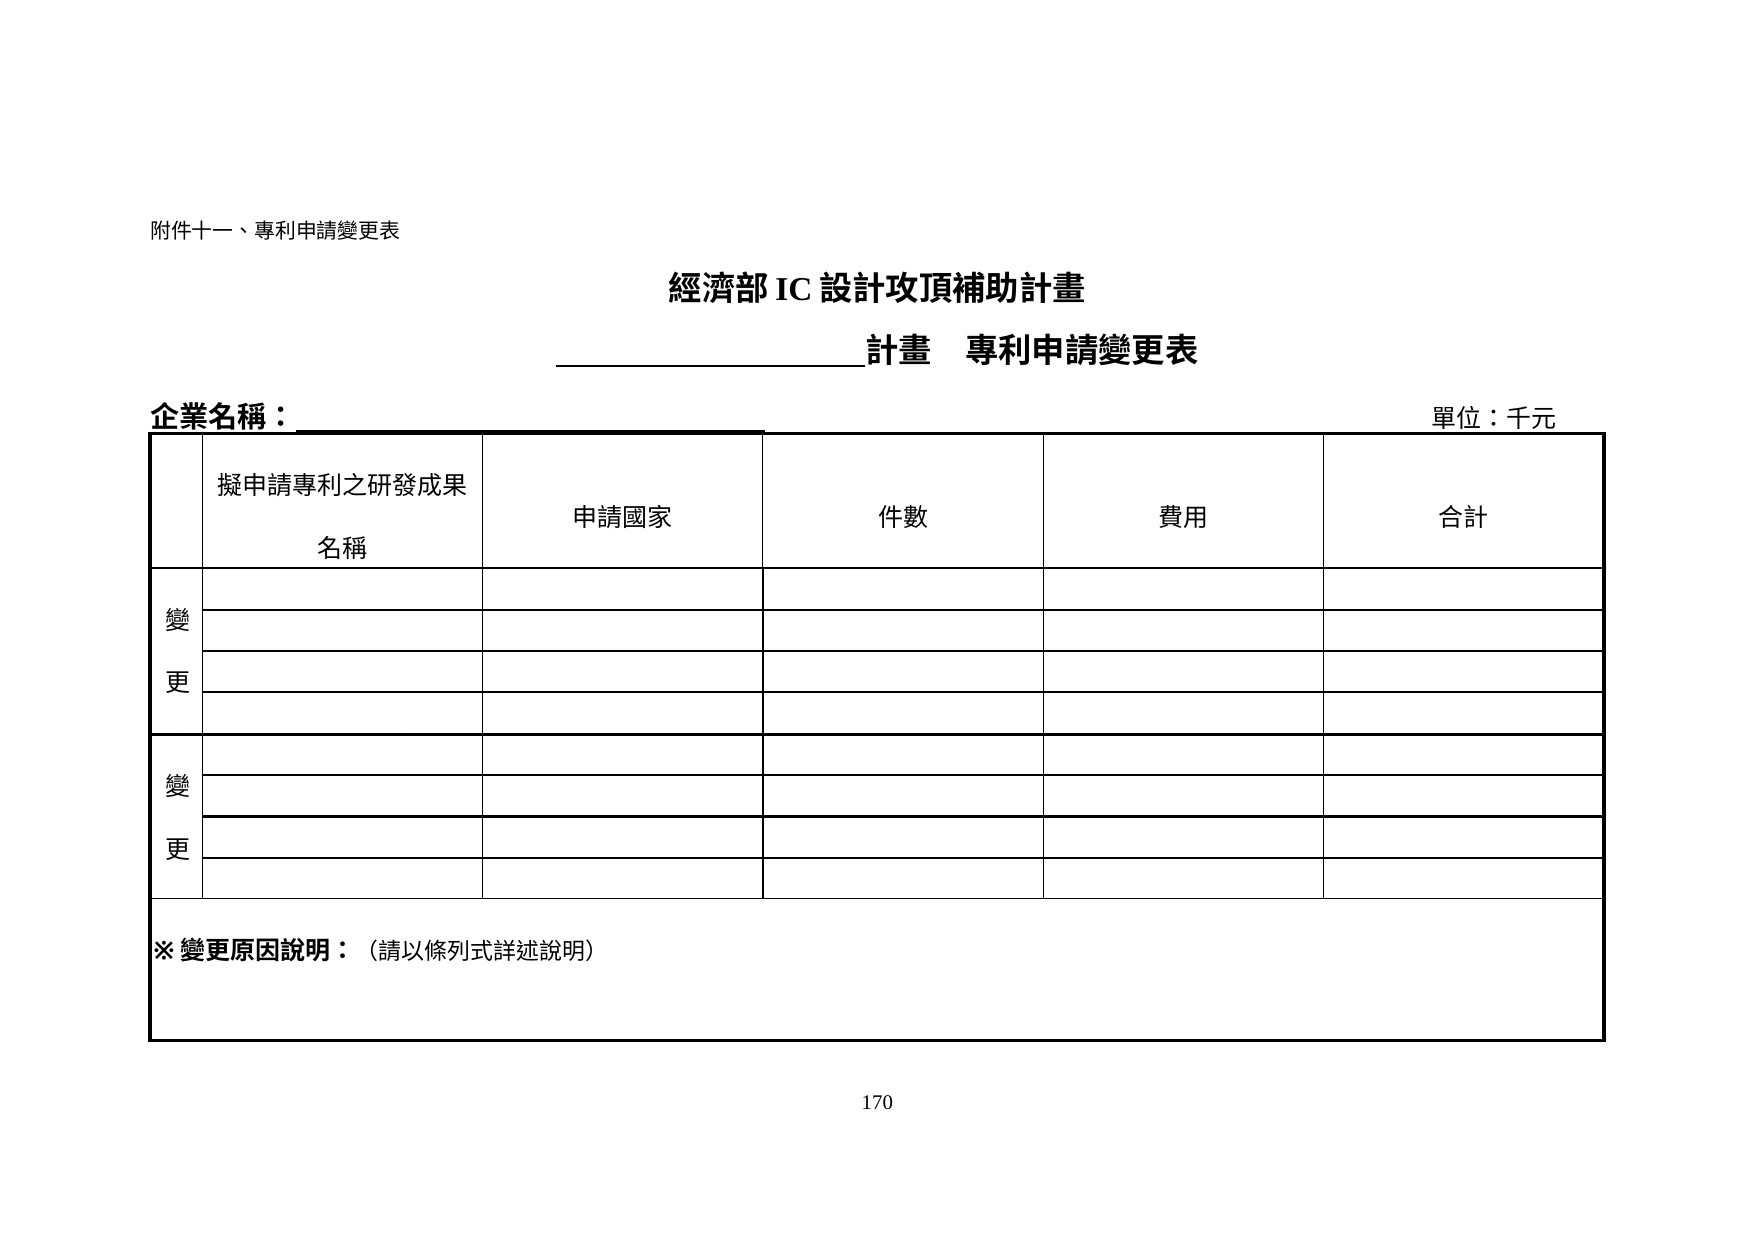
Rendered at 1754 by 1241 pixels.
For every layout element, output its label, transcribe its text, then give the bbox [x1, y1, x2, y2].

table_cell [764, 859, 1043, 898]
table_cell [1044, 736, 1323, 774]
table_cell [1324, 859, 1602, 898]
table_cell [1324, 611, 1602, 650]
text 附件十一、專利申請變更表 [150, 214, 1604, 244]
table_cell [483, 569, 762, 608]
table_cell [203, 569, 482, 608]
table_header 擬申請專利之研發成果名稱 [203, 435, 482, 567]
table_cell [1324, 818, 1602, 857]
table_cell [203, 776, 482, 815]
table_cell [203, 818, 482, 857]
table_cell [1044, 818, 1323, 857]
table_cell [483, 776, 762, 815]
text 經濟部IC設計攻頂補助計畫 [150, 244, 1604, 307]
table_cell [764, 736, 1043, 774]
table_cell [483, 693, 762, 733]
table_cell 合 計 [203, 693, 482, 733]
table_cell [483, 611, 762, 650]
table_cell [483, 859, 762, 898]
table_cell 變更後 [152, 736, 202, 898]
table_header 件數 [763, 435, 1043, 567]
table_cell [203, 652, 482, 691]
table_header 合計 [1324, 435, 1602, 567]
text 計畫 專利申請變更表 [150, 307, 1604, 369]
table_cell [203, 611, 482, 650]
table_cell 變更前 [152, 569, 202, 733]
table_cell [1324, 652, 1602, 691]
table_cell [1044, 859, 1323, 898]
table_cell [203, 736, 482, 774]
table_cell [764, 611, 1043, 650]
table_cell ※ 變更原因說明：（請以條列式詳述說明） [152, 899, 1602, 1039]
table_cell [764, 569, 1043, 608]
table_cell [1044, 776, 1323, 815]
table_cell [1044, 652, 1323, 691]
table_header [152, 435, 202, 567]
table_cell [1044, 611, 1323, 650]
table_cell [483, 736, 762, 774]
table_cell [1044, 569, 1323, 608]
text 企業名稱： 單位：千元 [150, 369, 1604, 432]
table_cell [764, 776, 1043, 815]
table_cell [1324, 693, 1602, 733]
table_cell [1324, 776, 1602, 815]
table_cell 合 計 [203, 859, 482, 898]
table_cell [764, 818, 1043, 857]
table_cell [764, 693, 1043, 733]
table_cell [483, 818, 762, 857]
table_cell [1044, 693, 1323, 733]
table_cell [1324, 569, 1602, 608]
table_cell [1324, 736, 1602, 774]
table_header 申請國家 [483, 435, 762, 567]
table_cell [764, 652, 1043, 691]
table_header 費用 [1044, 435, 1323, 567]
table_cell [483, 652, 762, 691]
